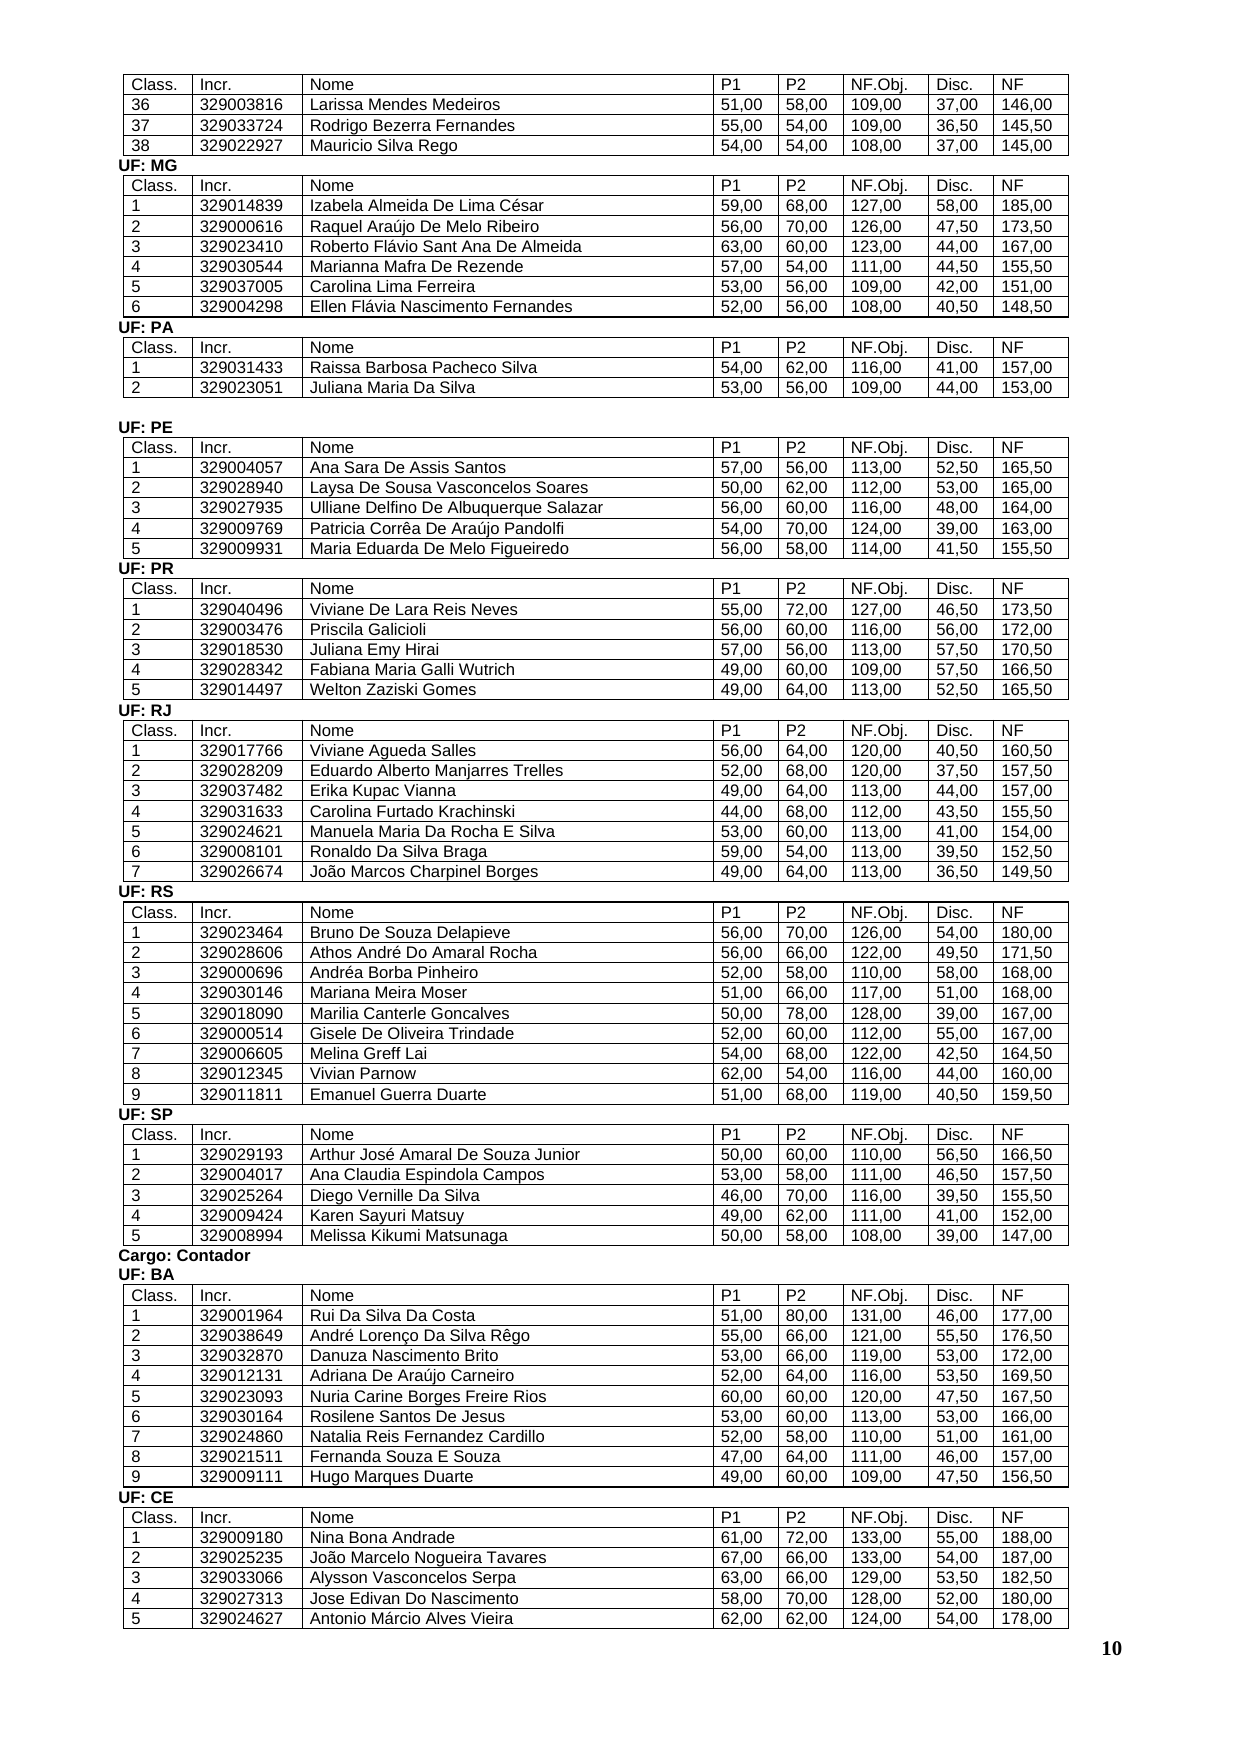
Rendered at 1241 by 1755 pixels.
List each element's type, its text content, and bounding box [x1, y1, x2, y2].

table_cell 68,00 [779, 761, 843, 780]
table_cell 113,00 [844, 640, 928, 659]
table_header Incr. [193, 1508, 302, 1527]
table_cell 2 [124, 620, 192, 639]
table_cell Laysa De Sousa Vasconcelos Soares [303, 478, 713, 497]
table_cell 329000616 [193, 216, 302, 236]
table_cell 55,00 [929, 1024, 993, 1043]
table_header P2 [779, 903, 843, 922]
table_cell 329040496 [193, 599, 302, 618]
table_cell 58,00 [929, 963, 993, 982]
table_cell 68,00 [779, 801, 843, 821]
table_header Nome [303, 579, 713, 598]
table_header Incr. [193, 75, 302, 94]
table_cell 157,50 [994, 761, 1068, 780]
table_cell 3 [124, 1346, 192, 1365]
table_cell 2 [124, 378, 192, 397]
table_cell 49,00 [714, 680, 778, 699]
table_cell 171,50 [994, 943, 1068, 962]
table_cell 329023051 [193, 378, 302, 397]
table_cell 126,00 [844, 923, 928, 942]
table_header NF.Obj. [844, 75, 928, 94]
table_cell Juliana Maria Da Silva [303, 378, 713, 397]
table_cell 329014497 [193, 680, 302, 699]
table_cell 112,00 [844, 1024, 928, 1043]
table_cell 55,00 [714, 1326, 778, 1345]
table_cell 52,00 [714, 1427, 778, 1446]
table_cell Carolina Lima Ferreira [303, 277, 713, 296]
table_cell 44,00 [714, 801, 778, 821]
table_cell 59,00 [714, 842, 778, 861]
table_cell 56,00 [779, 378, 843, 397]
table_cell 122,00 [844, 1044, 928, 1063]
table_cell 329028606 [193, 943, 302, 962]
table_cell 117,00 [844, 983, 928, 1002]
table_cell 112,00 [844, 478, 928, 497]
table_cell 52,50 [929, 680, 993, 699]
table_cell 56,00 [714, 943, 778, 962]
table_cell Mauricio Silva Rego [303, 136, 713, 155]
table_cell 110,00 [844, 1427, 928, 1446]
table_cell 62,00 [779, 478, 843, 497]
table_cell João Marcos Charpinel Borges [303, 862, 713, 881]
table_cell 329006605 [193, 1044, 302, 1063]
table_cell 169,50 [994, 1366, 1068, 1385]
table_cell 166,50 [994, 660, 1068, 679]
table_cell 44,00 [929, 378, 993, 397]
table_header Nome [303, 75, 713, 94]
table_cell 53,00 [929, 478, 993, 497]
table_header NF.Obj. [844, 1508, 928, 1527]
table_cell 40,50 [929, 741, 993, 760]
table_cell 113,00 [844, 822, 928, 841]
table_cell 60,00 [779, 1407, 843, 1426]
table_cell 60,00 [779, 1467, 843, 1486]
table_cell 49,50 [929, 943, 993, 962]
table_cell 7 [124, 1427, 192, 1446]
table_cell Diego Vernille Da Silva [303, 1185, 713, 1204]
table_cell 1 [124, 741, 192, 760]
table_header Disc. [929, 438, 993, 457]
table_cell 2 [124, 216, 192, 236]
table_cell 58,00 [779, 539, 843, 558]
table_cell 166,00 [994, 1407, 1068, 1426]
table_cell Antonio Márcio Alves Vieira [303, 1609, 713, 1628]
table_cell 5 [124, 1226, 192, 1245]
table_cell 49,00 [714, 1467, 778, 1486]
table_header Nome [303, 1508, 713, 1527]
table_cell 60,00 [714, 1386, 778, 1406]
table_cell 59,00 [714, 196, 778, 215]
table_cell 47,50 [929, 216, 993, 236]
table_cell Manuela Maria Da Rocha E Silva [303, 822, 713, 841]
table_cell 121,00 [844, 1326, 928, 1345]
table_cell 6 [124, 1407, 192, 1426]
table_cell 329003476 [193, 620, 302, 639]
table_header Class. [124, 75, 192, 94]
table_cell 329009111 [193, 1467, 302, 1486]
table_cell Ulliane Delfino De Albuquerque Salazar [303, 498, 713, 517]
table_header Disc. [929, 75, 993, 94]
table_header Disc. [929, 338, 993, 357]
table_cell 44,50 [929, 257, 993, 276]
table_cell 54,00 [779, 115, 843, 134]
table_cell 329014839 [193, 196, 302, 215]
table_header Nome [303, 338, 713, 357]
table_header NF [994, 75, 1068, 94]
table_cell 152,00 [994, 1206, 1068, 1225]
table_cell 47,50 [929, 1386, 993, 1406]
table_cell 42,50 [929, 1044, 993, 1063]
table_header NF.Obj. [844, 579, 928, 598]
table_cell 56,00 [779, 297, 843, 316]
table_cell 3 [124, 1185, 192, 1204]
table_cell 165,00 [994, 478, 1068, 497]
table_cell Larissa Mendes Medeiros [303, 95, 713, 114]
table_cell Nuria Carine Borges Freire Rios [303, 1386, 713, 1406]
table_header Disc. [929, 1125, 993, 1144]
table_cell 39,00 [929, 1004, 993, 1023]
table_cell 110,00 [844, 1145, 928, 1164]
table_cell 113,00 [844, 842, 928, 861]
table_cell 5 [124, 539, 192, 558]
table_cell Ana Sara De Assis Santos [303, 458, 713, 477]
table_header Class. [124, 579, 192, 598]
table_header Incr. [193, 903, 302, 922]
table_cell 111,00 [844, 1206, 928, 1225]
table_cell 47,50 [929, 1467, 993, 1486]
table_header Nome [303, 1125, 713, 1144]
table_cell 5 [124, 680, 192, 699]
table_cell 52,00 [714, 297, 778, 316]
table_cell 50,00 [714, 478, 778, 497]
table_cell 156,50 [994, 1467, 1068, 1486]
table_cell 2 [124, 1165, 192, 1184]
table_cell 68,00 [779, 196, 843, 215]
table_cell 160,00 [994, 1064, 1068, 1083]
table_cell Emanuel Guerra Duarte [303, 1084, 713, 1103]
table_cell 2 [124, 1326, 192, 1345]
table_cell 41,00 [929, 1206, 993, 1225]
table_cell 51,00 [929, 1427, 993, 1446]
table_cell 6 [124, 297, 192, 316]
table_cell 126,00 [844, 216, 928, 236]
table_cell 159,50 [994, 1084, 1068, 1103]
table_cell 109,00 [844, 115, 928, 134]
table_cell 110,00 [844, 963, 928, 982]
table_header P1 [714, 338, 778, 357]
table_cell 49,00 [714, 1206, 778, 1225]
table_cell Athos André Do Amaral Rocha [303, 943, 713, 962]
table_cell 52,00 [714, 963, 778, 982]
table_cell 133,00 [844, 1548, 928, 1567]
table_cell 329004057 [193, 458, 302, 477]
table_header P2 [779, 338, 843, 357]
table_cell 1 [124, 923, 192, 942]
table_cell Eduardo Alberto Manjarres Trelles [303, 761, 713, 780]
table_header Incr. [193, 1125, 302, 1144]
table_cell 40,50 [929, 297, 993, 316]
table_cell 62,00 [714, 1609, 778, 1628]
table_cell 39,00 [929, 519, 993, 538]
table_cell 51,00 [714, 983, 778, 1002]
table_cell 57,00 [714, 640, 778, 659]
table_header Class. [124, 176, 192, 195]
table_cell 70,00 [779, 519, 843, 538]
table_cell 329000696 [193, 963, 302, 982]
table_cell Ronaldo Da Silva Braga [303, 842, 713, 861]
table_header NF.Obj. [844, 721, 928, 740]
table_cell 116,00 [844, 358, 928, 377]
table_cell 56,00 [714, 216, 778, 236]
table_cell 329008994 [193, 1226, 302, 1245]
table_header Class. [124, 721, 192, 740]
table_cell 329037482 [193, 781, 302, 800]
table_cell João Marcelo Nogueira Tavares [303, 1548, 713, 1567]
table_cell 36,50 [929, 862, 993, 881]
table_cell 6 [124, 1024, 192, 1043]
table_cell Viviane Agueda Salles [303, 741, 713, 760]
table_cell 53,00 [714, 822, 778, 841]
table_cell 5 [124, 1386, 192, 1406]
table_cell 64,00 [779, 1366, 843, 1385]
table_cell 168,00 [994, 963, 1068, 982]
table_cell 127,00 [844, 599, 928, 618]
table_cell 55,00 [714, 115, 778, 134]
table_cell 329030164 [193, 1407, 302, 1426]
table_cell 172,00 [994, 620, 1068, 639]
table_cell 46,50 [929, 599, 993, 618]
table_cell 4 [124, 983, 192, 1002]
table_cell 161,00 [994, 1427, 1068, 1446]
table_cell 329012345 [193, 1064, 302, 1083]
table_header Nome [303, 438, 713, 457]
table_header Nome [303, 176, 713, 195]
table_cell 124,00 [844, 519, 928, 538]
table_cell 180,00 [994, 923, 1068, 942]
table_cell 68,00 [779, 1084, 843, 1103]
table_header NF.Obj. [844, 438, 928, 457]
table_cell 66,00 [779, 1568, 843, 1587]
table_cell 66,00 [779, 983, 843, 1002]
table_cell 56,00 [779, 277, 843, 296]
table_header NF [994, 1285, 1068, 1304]
table_cell 109,00 [844, 378, 928, 397]
table_cell 54,00 [714, 519, 778, 538]
table_cell 58,00 [779, 95, 843, 114]
table_cell Marilia Canterle Goncalves [303, 1004, 713, 1023]
table_cell 109,00 [844, 1467, 928, 1486]
table_header NF.Obj. [844, 903, 928, 922]
table_cell 9 [124, 1084, 192, 1103]
table_cell 49,00 [714, 862, 778, 881]
table_cell Natalia Reis Fernandez Cardillo [303, 1427, 713, 1446]
table_header Incr. [193, 1285, 302, 1304]
table_cell Rui Da Silva Da Costa [303, 1306, 713, 1325]
table_cell 64,00 [779, 1447, 843, 1466]
table_cell 41,00 [929, 822, 993, 841]
table_cell 108,00 [844, 1226, 928, 1245]
table_cell Karen Sayuri Matsuy [303, 1206, 713, 1225]
table_cell 329027313 [193, 1589, 302, 1608]
table_cell 157,00 [994, 1447, 1068, 1466]
table_cell 51,00 [714, 1306, 778, 1325]
table_cell 113,00 [844, 781, 928, 800]
table_cell 70,00 [779, 1185, 843, 1204]
table_cell 67,00 [714, 1548, 778, 1567]
table_cell 329003816 [193, 95, 302, 114]
table_header Class. [124, 1508, 192, 1527]
table_cell 50,00 [714, 1226, 778, 1245]
table_cell 44,00 [929, 1064, 993, 1083]
table_cell 329017766 [193, 741, 302, 760]
table_header P1 [714, 903, 778, 922]
table_cell 188,00 [994, 1528, 1068, 1547]
table_cell 329021511 [193, 1447, 302, 1466]
table_cell 182,50 [994, 1568, 1068, 1587]
table_cell 46,00 [929, 1306, 993, 1325]
table_cell Ellen Flávia Nascimento Fernandes [303, 297, 713, 316]
table_cell 128,00 [844, 1589, 928, 1608]
table_header P2 [779, 176, 843, 195]
table_cell 39,50 [929, 842, 993, 861]
table_header P1 [714, 438, 778, 457]
table_cell 109,00 [844, 660, 928, 679]
table_cell 2 [124, 761, 192, 780]
table_cell 47,00 [714, 1447, 778, 1466]
text UF: RJ [118, 700, 1122, 719]
table_cell 54,00 [929, 1609, 993, 1628]
table_header NF [994, 1508, 1068, 1527]
table_cell 2 [124, 943, 192, 962]
table_header Disc. [929, 721, 993, 740]
table_header Disc. [929, 903, 993, 922]
table_header Class. [124, 438, 192, 457]
table_cell Vivian Parnow [303, 1064, 713, 1083]
table_header Incr. [193, 438, 302, 457]
table_cell 170,50 [994, 640, 1068, 659]
table_header NF [994, 1125, 1068, 1144]
table_cell 52,00 [714, 1366, 778, 1385]
table_cell 116,00 [844, 498, 928, 517]
table_cell 120,00 [844, 761, 928, 780]
table_cell 108,00 [844, 136, 928, 155]
table_cell 116,00 [844, 1064, 928, 1083]
table_cell 167,50 [994, 1386, 1068, 1406]
table_cell 50,00 [714, 1145, 778, 1164]
table_cell 155,50 [994, 539, 1068, 558]
table_cell 3 [124, 1568, 192, 1587]
table_cell 64,00 [779, 741, 843, 760]
table_cell 58,00 [779, 1427, 843, 1446]
table_cell 1 [124, 458, 192, 477]
table_cell 62,00 [714, 1064, 778, 1083]
table_cell 3 [124, 237, 192, 256]
table_cell 154,00 [994, 822, 1068, 841]
table_cell 60,00 [779, 1024, 843, 1043]
table_cell 152,50 [994, 842, 1068, 861]
table_cell 329028940 [193, 478, 302, 497]
table_cell Gisele De Oliveira Trindade [303, 1024, 713, 1043]
table_cell 60,00 [779, 1145, 843, 1164]
table_cell 329004298 [193, 297, 302, 316]
table_cell 153,00 [994, 378, 1068, 397]
table_cell 56,00 [714, 923, 778, 942]
table_cell 109,00 [844, 95, 928, 114]
table_cell 7 [124, 1044, 192, 1063]
table_cell 120,00 [844, 1386, 928, 1406]
table_cell 54,00 [779, 842, 843, 861]
table_cell 78,00 [779, 1004, 843, 1023]
table_header P1 [714, 579, 778, 598]
table_cell 56,00 [714, 539, 778, 558]
table_cell 178,00 [994, 1609, 1068, 1628]
table_cell 176,50 [994, 1326, 1068, 1345]
table_cell 1 [124, 1145, 192, 1164]
table_cell Melissa Kikumi Matsunaga [303, 1226, 713, 1245]
table_cell 1 [124, 358, 192, 377]
table_cell 56,00 [929, 620, 993, 639]
table_cell 68,00 [779, 1044, 843, 1063]
table_cell 113,00 [844, 862, 928, 881]
table_cell 63,00 [714, 1568, 778, 1587]
table_cell 146,00 [994, 95, 1068, 114]
table_cell 72,00 [779, 1528, 843, 1547]
table_cell 167,00 [994, 1024, 1068, 1043]
table_cell 41,00 [929, 358, 993, 377]
table_header P1 [714, 176, 778, 195]
table_cell 116,00 [844, 620, 928, 639]
table_header Disc. [929, 1285, 993, 1304]
table_cell 66,00 [779, 1548, 843, 1567]
table_cell Arthur José Amaral De Souza Junior [303, 1145, 713, 1164]
table_cell 329009931 [193, 539, 302, 558]
table_cell 4 [124, 801, 192, 821]
table_cell 1 [124, 196, 192, 215]
table_cell 53,00 [714, 277, 778, 296]
table_header NF.Obj. [844, 1125, 928, 1144]
table_cell 53,50 [929, 1568, 993, 1587]
table_header P2 [779, 438, 843, 457]
table_cell 177,00 [994, 1306, 1068, 1325]
table_cell 329033066 [193, 1568, 302, 1587]
table_cell 70,00 [779, 923, 843, 942]
table_cell 57,50 [929, 660, 993, 679]
table_cell 56,50 [929, 1145, 993, 1164]
table_cell 39,50 [929, 1185, 993, 1204]
table_cell 113,00 [844, 1407, 928, 1426]
table_cell 9 [124, 1467, 192, 1486]
table_cell 5 [124, 822, 192, 841]
table_cell 58,00 [779, 963, 843, 982]
table_header Nome [303, 903, 713, 922]
table_header P1 [714, 1125, 778, 1144]
table_cell 56,00 [779, 458, 843, 477]
table_cell 329025235 [193, 1548, 302, 1567]
table_cell Raissa Barbosa Pacheco Silva [303, 358, 713, 377]
table_cell 57,50 [929, 640, 993, 659]
table_cell 329004017 [193, 1165, 302, 1184]
table_cell 3 [124, 640, 192, 659]
table_cell 4 [124, 257, 192, 276]
table_cell 56,00 [714, 741, 778, 760]
table_cell 164,00 [994, 498, 1068, 517]
table_cell 55,00 [714, 599, 778, 618]
table_cell 329024627 [193, 1609, 302, 1628]
table_cell 41,50 [929, 539, 993, 558]
table_cell 113,00 [844, 680, 928, 699]
table_cell 167,00 [994, 237, 1068, 256]
table_cell 155,50 [994, 801, 1068, 821]
table_cell Fernanda Souza E Souza [303, 1447, 713, 1466]
table_cell 108,00 [844, 297, 928, 316]
table_cell Erika Kupac Vianna [303, 781, 713, 800]
text UF: RS [118, 882, 1122, 901]
table_header Nome [303, 721, 713, 740]
table_cell Patricia Corrêa De Araújo Pandolfi [303, 519, 713, 538]
table_cell 329030544 [193, 257, 302, 276]
table_cell 64,00 [779, 680, 843, 699]
table_cell 147,00 [994, 1226, 1068, 1245]
table_cell 122,00 [844, 943, 928, 962]
table_cell 54,00 [714, 358, 778, 377]
table_cell Fabiana Maria Galli Wutrich [303, 660, 713, 679]
text UF: PE [118, 417, 1122, 437]
table_cell 5 [124, 1004, 192, 1023]
table_cell 109,00 [844, 277, 928, 296]
table_cell 80,00 [779, 1306, 843, 1325]
table_cell 172,00 [994, 1346, 1068, 1365]
table_cell 62,00 [779, 1609, 843, 1628]
table_header Class. [124, 1125, 192, 1144]
table_cell 36 [124, 95, 192, 114]
table_cell 36,50 [929, 115, 993, 134]
table_cell Adriana De Araújo Carneiro [303, 1366, 713, 1385]
table_cell 165,50 [994, 458, 1068, 477]
table_cell 157,50 [994, 1165, 1068, 1184]
table_cell 329026674 [193, 862, 302, 881]
table_cell 329011811 [193, 1084, 302, 1103]
table_cell 164,50 [994, 1044, 1068, 1063]
table_header P2 [779, 721, 843, 740]
table_cell 329028342 [193, 660, 302, 679]
table_cell 3 [124, 498, 192, 517]
table_cell 155,50 [994, 257, 1068, 276]
table_header P2 [779, 75, 843, 94]
table_cell 329024860 [193, 1427, 302, 1446]
table_cell 44,00 [929, 781, 993, 800]
table_cell 163,00 [994, 519, 1068, 538]
table_cell Juliana Emy Hirai [303, 640, 713, 659]
table_cell 329009769 [193, 519, 302, 538]
table_header Class. [124, 1285, 192, 1304]
table_header P1 [714, 75, 778, 94]
table_cell 53,00 [714, 1346, 778, 1365]
table_cell 58,00 [779, 1226, 843, 1245]
table_header Disc. [929, 176, 993, 195]
table_header P2 [779, 579, 843, 598]
table_cell Ana Claudia Espindola Campos [303, 1165, 713, 1184]
table_cell 1 [124, 1528, 192, 1547]
table_cell 53,00 [714, 1165, 778, 1184]
table_cell Priscila Galicioli [303, 620, 713, 639]
table_cell 329009424 [193, 1206, 302, 1225]
table_cell 3 [124, 963, 192, 982]
table_cell 70,00 [779, 216, 843, 236]
table_header NF [994, 176, 1068, 195]
table_cell 37,50 [929, 761, 993, 780]
table_cell Welton Zaziski Gomes [303, 680, 713, 699]
table_cell Danuza Nascimento Brito [303, 1346, 713, 1365]
table_cell 53,00 [714, 1407, 778, 1426]
table_cell 5 [124, 1609, 192, 1628]
table_cell 329037005 [193, 277, 302, 296]
table_cell 58,00 [929, 196, 993, 215]
table_cell Andréa Borba Pinheiro [303, 963, 713, 982]
table_cell 54,00 [714, 1044, 778, 1063]
table_cell 129,00 [844, 1568, 928, 1587]
table_header P1 [714, 1285, 778, 1304]
table_cell 329029193 [193, 1145, 302, 1164]
text UF: SP [118, 1104, 1122, 1124]
table_cell 145,50 [994, 115, 1068, 134]
table_cell 112,00 [844, 801, 928, 821]
table_header Incr. [193, 721, 302, 740]
table_cell 187,00 [994, 1548, 1068, 1567]
table_header NF.Obj. [844, 338, 928, 357]
table_cell 56,00 [779, 640, 843, 659]
table_header P1 [714, 1508, 778, 1527]
table_cell 329024621 [193, 822, 302, 841]
table_header Incr. [193, 338, 302, 357]
table_cell 46,50 [929, 1165, 993, 1184]
table_cell 60,00 [779, 237, 843, 256]
table_header Class. [124, 338, 192, 357]
table_cell 329032870 [193, 1346, 302, 1365]
table_header NF.Obj. [844, 1285, 928, 1304]
table_cell 37 [124, 115, 192, 134]
table_cell 60,00 [779, 620, 843, 639]
table_cell 62,00 [779, 1206, 843, 1225]
table_cell 167,00 [994, 1004, 1068, 1023]
table_cell 329012131 [193, 1366, 302, 1385]
table_cell 51,00 [714, 95, 778, 114]
table_cell 72,00 [779, 599, 843, 618]
table_header NF [994, 903, 1068, 922]
table_cell 128,00 [844, 1004, 928, 1023]
table_cell 64,00 [779, 781, 843, 800]
table_cell 116,00 [844, 1366, 928, 1385]
table_cell 160,50 [994, 741, 1068, 760]
table_cell 42,00 [929, 277, 993, 296]
table_cell 55,50 [929, 1326, 993, 1345]
table_cell 54,00 [929, 923, 993, 942]
table_cell 44,00 [929, 237, 993, 256]
table_cell 53,50 [929, 1366, 993, 1385]
table_cell 120,00 [844, 741, 928, 760]
table_cell 329027935 [193, 498, 302, 517]
table_cell 49,00 [714, 660, 778, 679]
table_cell 54,00 [929, 1548, 993, 1567]
table_cell 157,00 [994, 781, 1068, 800]
table_cell 6 [124, 842, 192, 861]
table_cell Melina Greff Lai [303, 1044, 713, 1063]
table_cell 329022927 [193, 136, 302, 155]
table_cell 66,00 [779, 1326, 843, 1345]
table_cell 329031633 [193, 801, 302, 821]
table_cell 1 [124, 1306, 192, 1325]
table_cell 5 [124, 277, 192, 296]
table_cell 50,00 [714, 1004, 778, 1023]
table_cell 1 [124, 599, 192, 618]
table_header NF [994, 579, 1068, 598]
table_cell 149,50 [994, 862, 1068, 881]
table_cell Mariana Meira Moser [303, 983, 713, 1002]
table_cell Alysson Vasconcelos Serpa [303, 1568, 713, 1587]
table_cell 70,00 [779, 1589, 843, 1608]
table_cell 329001964 [193, 1306, 302, 1325]
table_cell 329018530 [193, 640, 302, 659]
table_header NF [994, 338, 1068, 357]
table_header Class. [124, 903, 192, 922]
table_cell 60,00 [779, 822, 843, 841]
table_cell 52,00 [714, 761, 778, 780]
table_cell 40,50 [929, 1084, 993, 1103]
table_cell 64,00 [779, 862, 843, 881]
table_header Incr. [193, 176, 302, 195]
table_cell 168,00 [994, 983, 1068, 1002]
table_cell André Lorenço Da Silva Rêgo [303, 1326, 713, 1345]
table_cell 4 [124, 1206, 192, 1225]
table_header P1 [714, 721, 778, 740]
table_header Disc. [929, 1508, 993, 1527]
table_cell 37,00 [929, 95, 993, 114]
table_cell Maria Eduarda De Melo Figueiredo [303, 539, 713, 558]
table_cell 151,00 [994, 277, 1068, 296]
table_cell Viviane De Lara Reis Neves [303, 599, 713, 618]
table_cell Izabela Almeida De Lima César [303, 196, 713, 215]
table_cell 119,00 [844, 1346, 928, 1365]
text Cargo: Contador [118, 1246, 1122, 1265]
table_header P2 [779, 1125, 843, 1144]
table_cell 329023464 [193, 923, 302, 942]
table_cell 127,00 [844, 196, 928, 215]
table_cell 53,00 [929, 1407, 993, 1426]
table_cell 51,00 [929, 983, 993, 1002]
text UF: CE [118, 1487, 1122, 1507]
table_cell Roberto Flávio Sant Ana De Almeida [303, 237, 713, 256]
table_cell 4 [124, 519, 192, 538]
text UF: PR [118, 559, 1122, 578]
table_cell Carolina Furtado Krachinski [303, 801, 713, 821]
table_cell 48,00 [929, 498, 993, 517]
table_cell 54,00 [779, 257, 843, 276]
table_cell 329009180 [193, 1528, 302, 1547]
table_cell Bruno De Souza Delapieve [303, 923, 713, 942]
text UF: BA [118, 1265, 1122, 1284]
table_cell 111,00 [844, 1165, 928, 1184]
table_cell Nina Bona Andrade [303, 1528, 713, 1547]
table_cell 111,00 [844, 1447, 928, 1466]
table_cell 46,00 [929, 1447, 993, 1466]
table_cell 37,00 [929, 136, 993, 155]
table_cell Jose Edivan Do Nascimento [303, 1589, 713, 1608]
table_cell 60,00 [779, 660, 843, 679]
table_cell 145,00 [994, 136, 1068, 155]
table_cell 157,00 [994, 358, 1068, 377]
table_cell 55,00 [929, 1528, 993, 1547]
table_cell 329000514 [193, 1024, 302, 1043]
table_cell 46,00 [714, 1185, 778, 1204]
table_cell 66,00 [779, 943, 843, 962]
table_header Incr. [193, 579, 302, 598]
table_cell 57,00 [714, 257, 778, 276]
table_cell 58,00 [714, 1589, 778, 1608]
table_cell 53,00 [929, 1346, 993, 1365]
table_cell 329038649 [193, 1326, 302, 1345]
table_cell Hugo Marques Duarte [303, 1467, 713, 1486]
table_cell 329018090 [193, 1004, 302, 1023]
table_cell 62,00 [779, 358, 843, 377]
table_cell 329031433 [193, 358, 302, 377]
text UF: MG [118, 156, 1122, 175]
table_cell 43,50 [929, 801, 993, 821]
table_cell 8 [124, 1064, 192, 1083]
text UF: PA [118, 317, 1122, 337]
table_cell 4 [124, 1366, 192, 1385]
table_cell Rodrigo Bezerra Fernandes [303, 115, 713, 134]
table_cell 58,00 [779, 1165, 843, 1184]
table_cell 173,50 [994, 599, 1068, 618]
table_cell Rosilene Santos De Jesus [303, 1407, 713, 1426]
table_cell 51,00 [714, 1084, 778, 1103]
table_cell 39,00 [929, 1226, 993, 1245]
table_cell 3 [124, 781, 192, 800]
table_cell 7 [124, 862, 192, 881]
table_cell 329023093 [193, 1386, 302, 1406]
table_cell 60,00 [779, 1386, 843, 1406]
table_cell 52,50 [929, 458, 993, 477]
table_cell 54,00 [714, 136, 778, 155]
table_header P2 [779, 1285, 843, 1304]
table_cell 56,00 [714, 498, 778, 517]
table_cell 185,00 [994, 196, 1068, 215]
table_cell 52,00 [929, 1589, 993, 1608]
table_header Nome [303, 1285, 713, 1304]
table_cell 2 [124, 478, 192, 497]
table_cell 180,00 [994, 1589, 1068, 1608]
table_cell Marianna Mafra De Rezende [303, 257, 713, 276]
table_cell 56,00 [714, 620, 778, 639]
table_cell 52,00 [714, 1024, 778, 1043]
table_cell 66,00 [779, 1346, 843, 1365]
table_cell 54,00 [779, 136, 843, 155]
table_cell 4 [124, 660, 192, 679]
table_cell Raquel Araújo De Melo Ribeiro [303, 216, 713, 236]
table_cell 38 [124, 136, 192, 155]
table_cell 329023410 [193, 237, 302, 256]
table_cell 123,00 [844, 237, 928, 256]
table_cell 113,00 [844, 458, 928, 477]
table_cell 124,00 [844, 1609, 928, 1628]
table_header NF [994, 438, 1068, 457]
table_cell 63,00 [714, 237, 778, 256]
table_cell 114,00 [844, 539, 928, 558]
table_cell 60,00 [779, 498, 843, 517]
table_header NF.Obj. [844, 176, 928, 195]
table_cell 133,00 [844, 1528, 928, 1547]
table_cell 49,00 [714, 781, 778, 800]
table_cell 166,50 [994, 1145, 1068, 1164]
table_cell 8 [124, 1447, 192, 1466]
table_cell 111,00 [844, 257, 928, 276]
table_header Disc. [929, 579, 993, 598]
table_cell 53,00 [714, 378, 778, 397]
table_cell 329033724 [193, 115, 302, 134]
table_cell 2 [124, 1548, 192, 1567]
table_cell 119,00 [844, 1084, 928, 1103]
table_cell 329008101 [193, 842, 302, 861]
table_cell 57,00 [714, 458, 778, 477]
table_cell 165,50 [994, 680, 1068, 699]
table_cell 4 [124, 1589, 192, 1608]
table_cell 116,00 [844, 1185, 928, 1204]
table_cell 155,50 [994, 1185, 1068, 1204]
table_cell 329025264 [193, 1185, 302, 1204]
table_cell 148,50 [994, 297, 1068, 316]
table_cell 329030146 [193, 983, 302, 1002]
table_cell 131,00 [844, 1306, 928, 1325]
table_header NF [994, 721, 1068, 740]
table_cell 329028209 [193, 761, 302, 780]
table_cell 54,00 [779, 1064, 843, 1083]
table_header P2 [779, 1508, 843, 1527]
table_cell 61,00 [714, 1528, 778, 1547]
table_cell 173,50 [994, 216, 1068, 236]
